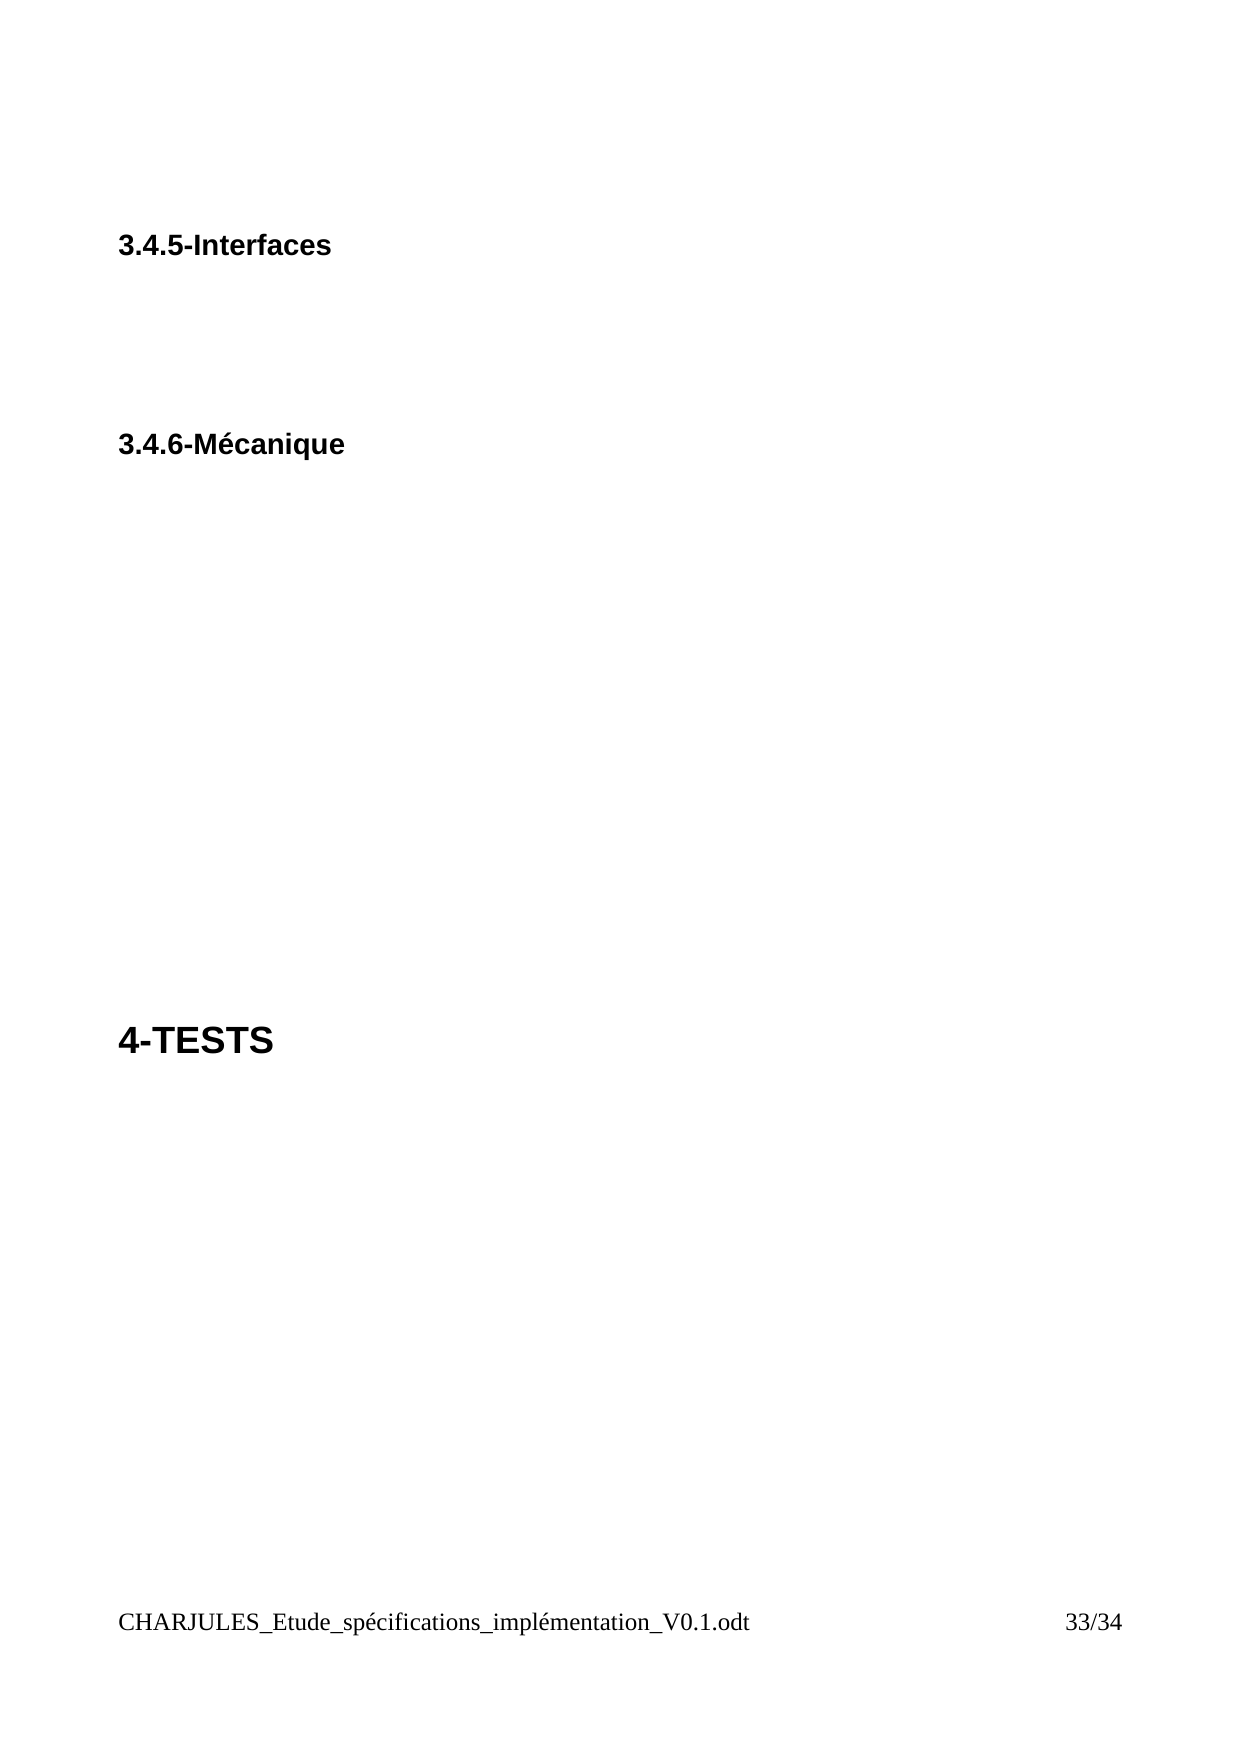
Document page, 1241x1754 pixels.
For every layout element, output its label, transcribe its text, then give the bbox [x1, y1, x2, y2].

subtitle 4-TESTS [118, 1018, 1122, 1062]
subtitle 3.4.6-Mécanique [118, 427, 1122, 461]
subtitle 3.4.5-Interfaces [118, 228, 1122, 262]
